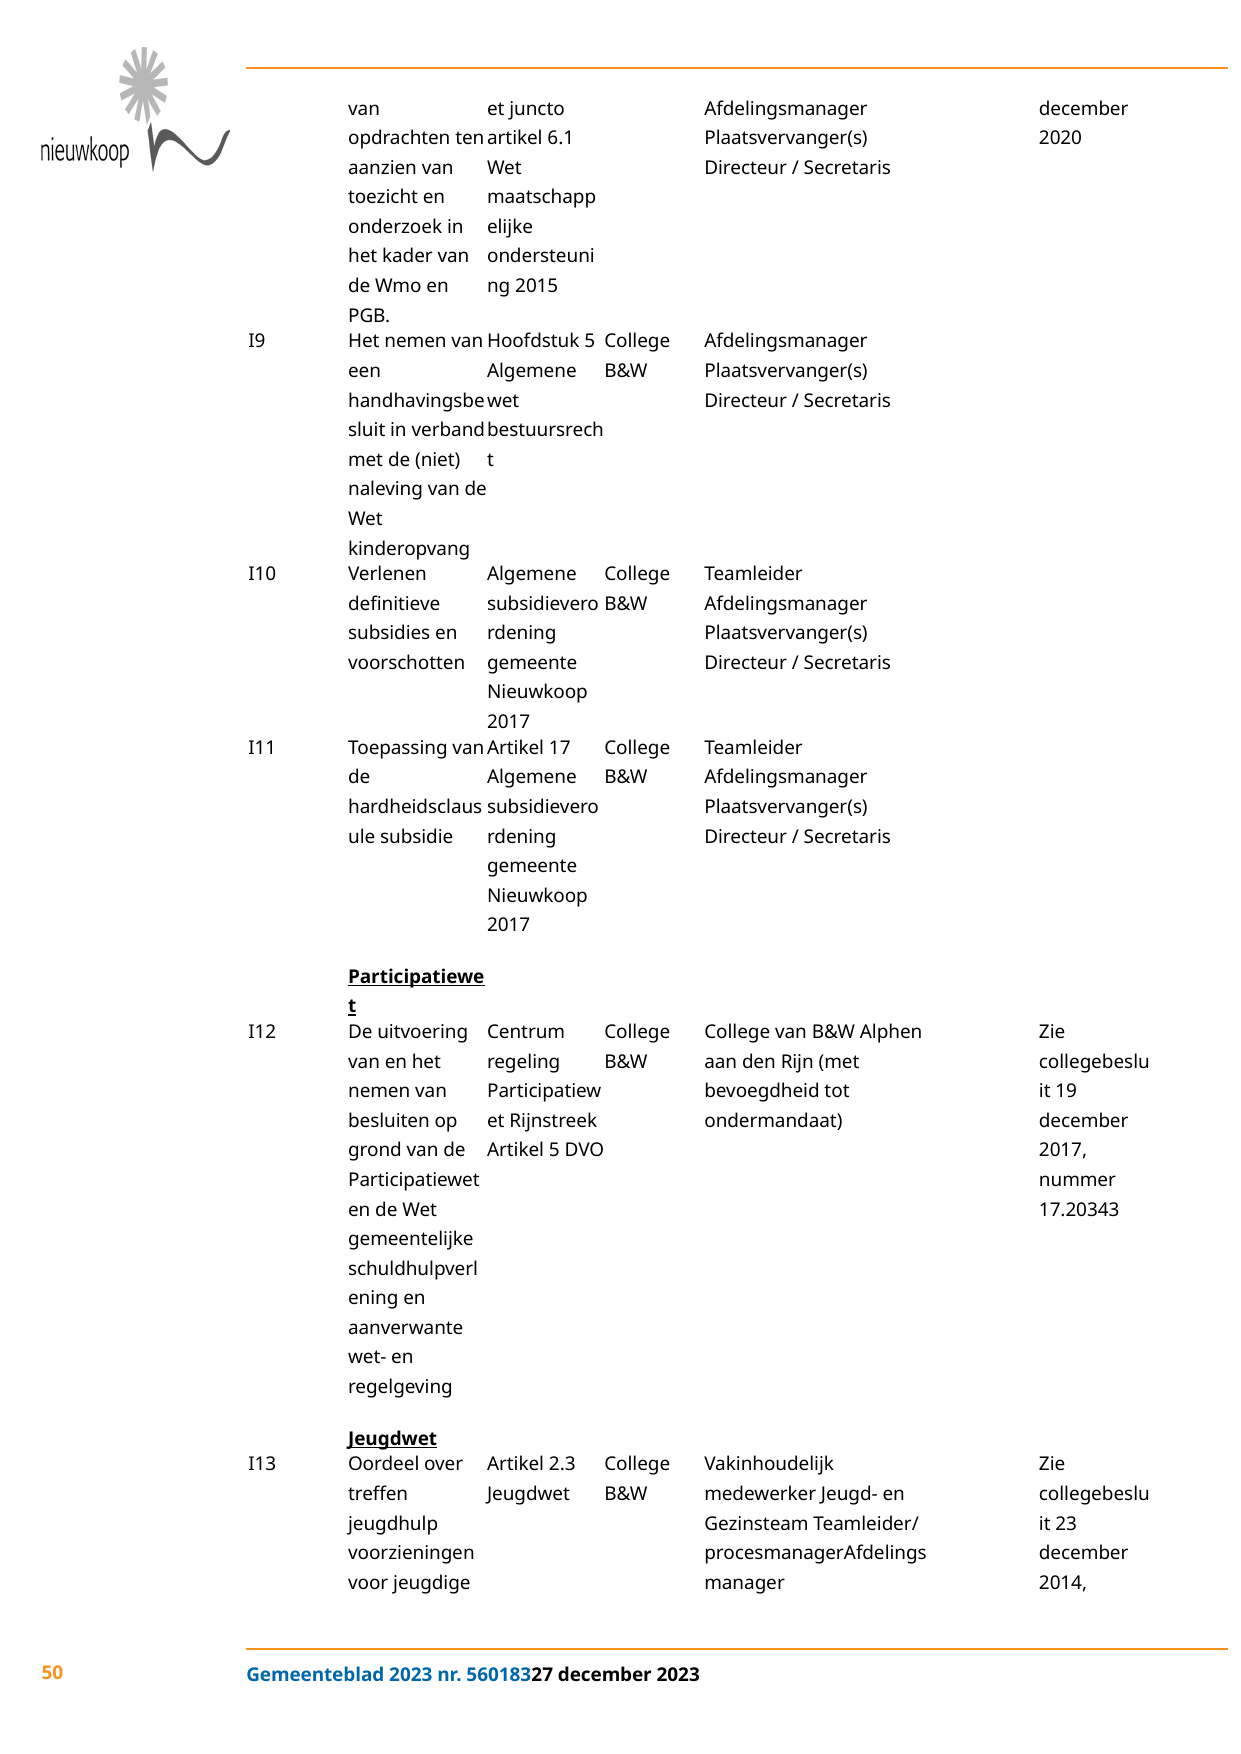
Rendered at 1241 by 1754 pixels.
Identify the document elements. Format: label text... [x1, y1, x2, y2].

table_cell Hoofdstuk 5 Algemene wet bestuursrecht [487, 328, 604, 560]
table_cell [704, 937, 939, 963]
table_cell I10 [248, 560, 348, 734]
table_cell et juncto artikel 6.1 Wet maatschappelijke ondersteuning 2015 [487, 95, 604, 328]
table_cell Vakinhoudelijk medewerker Jeugd- en Gezinsteam Teamleider/ procesmanagerAfdelingsmanager [704, 1451, 939, 1594]
table_cell [704, 1399, 939, 1425]
table_cell [1039, 1399, 1152, 1425]
table_cell december 2020 [1039, 95, 1152, 328]
table_cell Afdelingsmanager Plaatsvervanger(s) Directeur / Secretaris [704, 328, 939, 560]
table_cell College B&W [604, 734, 704, 937]
table_cell Zie collegebesluit 19 december 2017, nummer 17.20343 [1039, 1018, 1152, 1399]
table_cell Centrum regeling Participatiewet Rijnstreek Artikel 5 DVO [487, 1018, 604, 1399]
table_cell [1039, 1425, 1152, 1451]
table_cell Oordeel over treffen jeugdhulp voorzieningen voor jeugdige [348, 1451, 487, 1594]
table_cell [248, 963, 348, 1018]
table_cell Algemene subsidieverordening gemeente Nieuwkoop 2017 [487, 560, 604, 734]
table_cell van opdrachten ten aanzien van toezicht en onderzoek in het kader van de Wmo en PGB. [348, 95, 487, 328]
table_cell [939, 1425, 1039, 1451]
table_cell [604, 963, 704, 1018]
table_cell [1039, 937, 1152, 963]
table_cell College B&W [604, 1018, 704, 1399]
table_cell Teamleider Afdelingsmanager Plaatsvervanger(s) Directeur / Secretaris [704, 734, 939, 937]
table_cell [1039, 328, 1152, 560]
table_cell [1039, 560, 1152, 734]
table_cell Verlenen definitieve subsidies en voorschotten [348, 560, 487, 734]
table_cell [487, 937, 604, 963]
table_cell College van B&W Alphen aan den Rijn (met bevoegdheid tot ondermandaat) [704, 1018, 939, 1399]
table_cell [939, 328, 1039, 560]
picture [41, 47, 231, 172]
table_cell [939, 963, 1039, 1018]
table_cell [348, 1399, 487, 1425]
table_cell College B&W [604, 1451, 704, 1594]
table_cell College B&W [604, 328, 704, 560]
table_cell [348, 937, 487, 963]
table_cell [248, 1425, 348, 1451]
table_cell [939, 560, 1039, 734]
table_cell Het nemen van een handhavingsbesluit in verband met de (niet) naleving van de Wet kinderopvang [348, 328, 487, 560]
table_cell Participatiewet [348, 963, 487, 1018]
table_cell [704, 963, 939, 1018]
table_cell Toepassing van de hardheidsclausule subsidie [348, 734, 487, 937]
table_cell De uitvoering van en het nemen van besluiten op grond van de Participatiewet en de Wet gemeentelijke schuldhulpverlening en aanverwante wet- en regelgeving [348, 1018, 487, 1399]
table_cell Jeugdwet [348, 1425, 487, 1451]
table_cell [487, 963, 604, 1018]
table_cell College B&W [604, 560, 704, 734]
table_cell Zie collegebesluit 23 december 2014, [1039, 1451, 1152, 1594]
table_cell I9 [248, 328, 348, 560]
table_cell I12 [248, 1018, 348, 1399]
table_cell [1039, 734, 1152, 937]
table_cell [604, 1399, 704, 1425]
table_cell [939, 1399, 1039, 1425]
table_cell I13 [248, 1451, 348, 1594]
table_cell [939, 1451, 1039, 1594]
table_cell [248, 937, 348, 963]
table_cell [248, 1399, 348, 1425]
table_cell Artikel 2.3 Jeugdwet [487, 1451, 604, 1594]
table_cell [604, 1425, 704, 1451]
table_cell I11 [248, 734, 348, 937]
table_cell [487, 1425, 604, 1451]
table_cell [487, 1399, 604, 1425]
table_cell [604, 937, 704, 963]
table_cell [248, 95, 348, 328]
table_cell [1039, 963, 1152, 1018]
table_cell [939, 95, 1039, 328]
table_cell [704, 1425, 939, 1451]
table_cell [939, 1018, 1039, 1399]
table_cell [604, 95, 704, 328]
table_cell Teamleider Afdelingsmanager Plaatsvervanger(s) Directeur / Secretaris [704, 560, 939, 734]
table_cell Artikel 17 Algemene subsidieverordening gemeente Nieuwkoop 2017 [487, 734, 604, 937]
table_cell Afdelingsmanager Plaatsvervanger(s) Directeur / Secretaris [704, 95, 939, 328]
table_cell [939, 734, 1039, 937]
table_cell [939, 937, 1039, 963]
